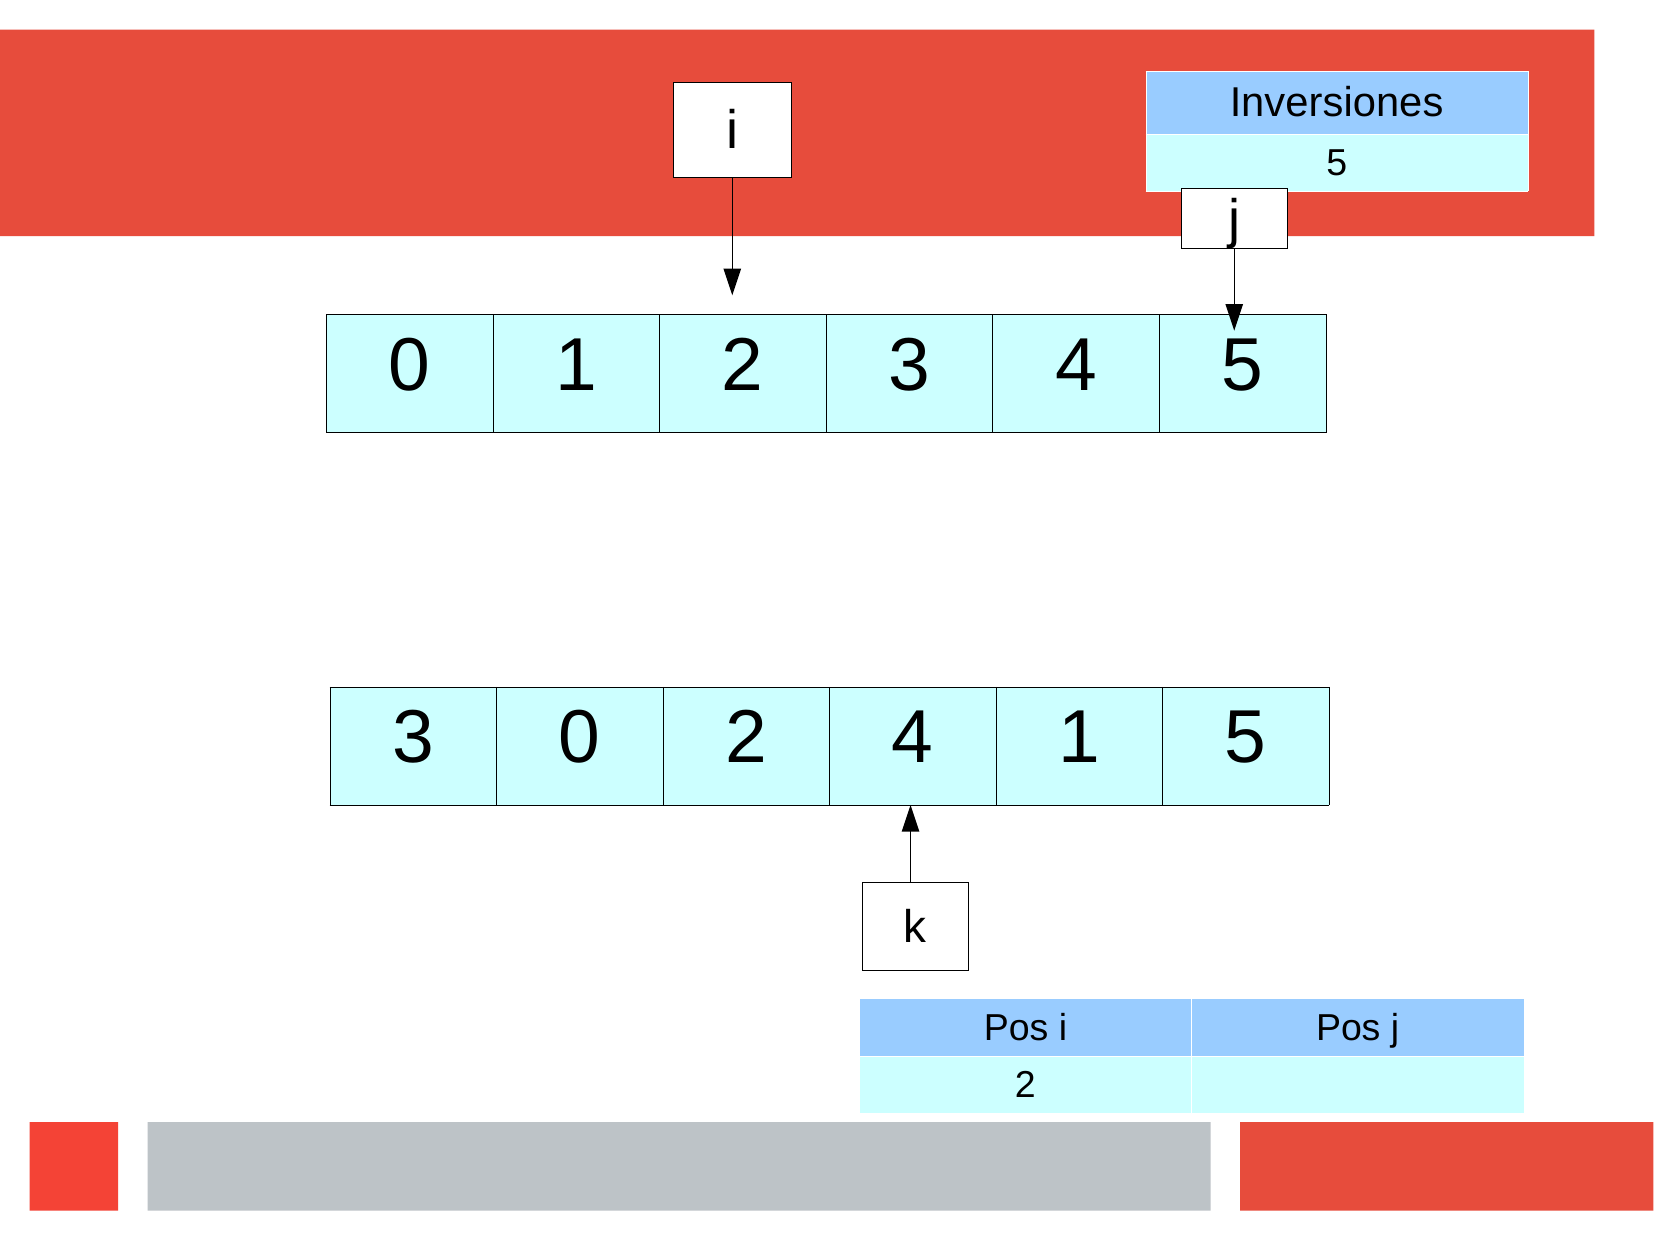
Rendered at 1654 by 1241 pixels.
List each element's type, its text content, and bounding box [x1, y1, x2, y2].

table_header Pos j [1192, 999, 1524, 1056]
table_header Pos i [860, 999, 1191, 1056]
table_header 2 [660, 315, 826, 432]
table_header 0 [497, 688, 663, 805]
table_header 1 [997, 688, 1162, 805]
table_header 4 [830, 688, 996, 805]
table_header 3 [331, 688, 496, 805]
text_box j [1181, 188, 1288, 249]
text_box i [673, 82, 792, 178]
table_header 0 [327, 315, 493, 432]
table_header 2 [664, 688, 829, 805]
table_header 4 [993, 315, 1159, 432]
table_header 5 [1160, 315, 1326, 432]
table_header 5 [1163, 688, 1329, 805]
table_header 1 [494, 315, 659, 432]
table_cell 2 [860, 1057, 1191, 1113]
table_header Inversiones [1147, 72, 1528, 134]
text_box k [862, 882, 969, 971]
table_header 3 [827, 315, 992, 432]
table_cell [1192, 1057, 1524, 1113]
table_cell 5 [1147, 135, 1528, 191]
